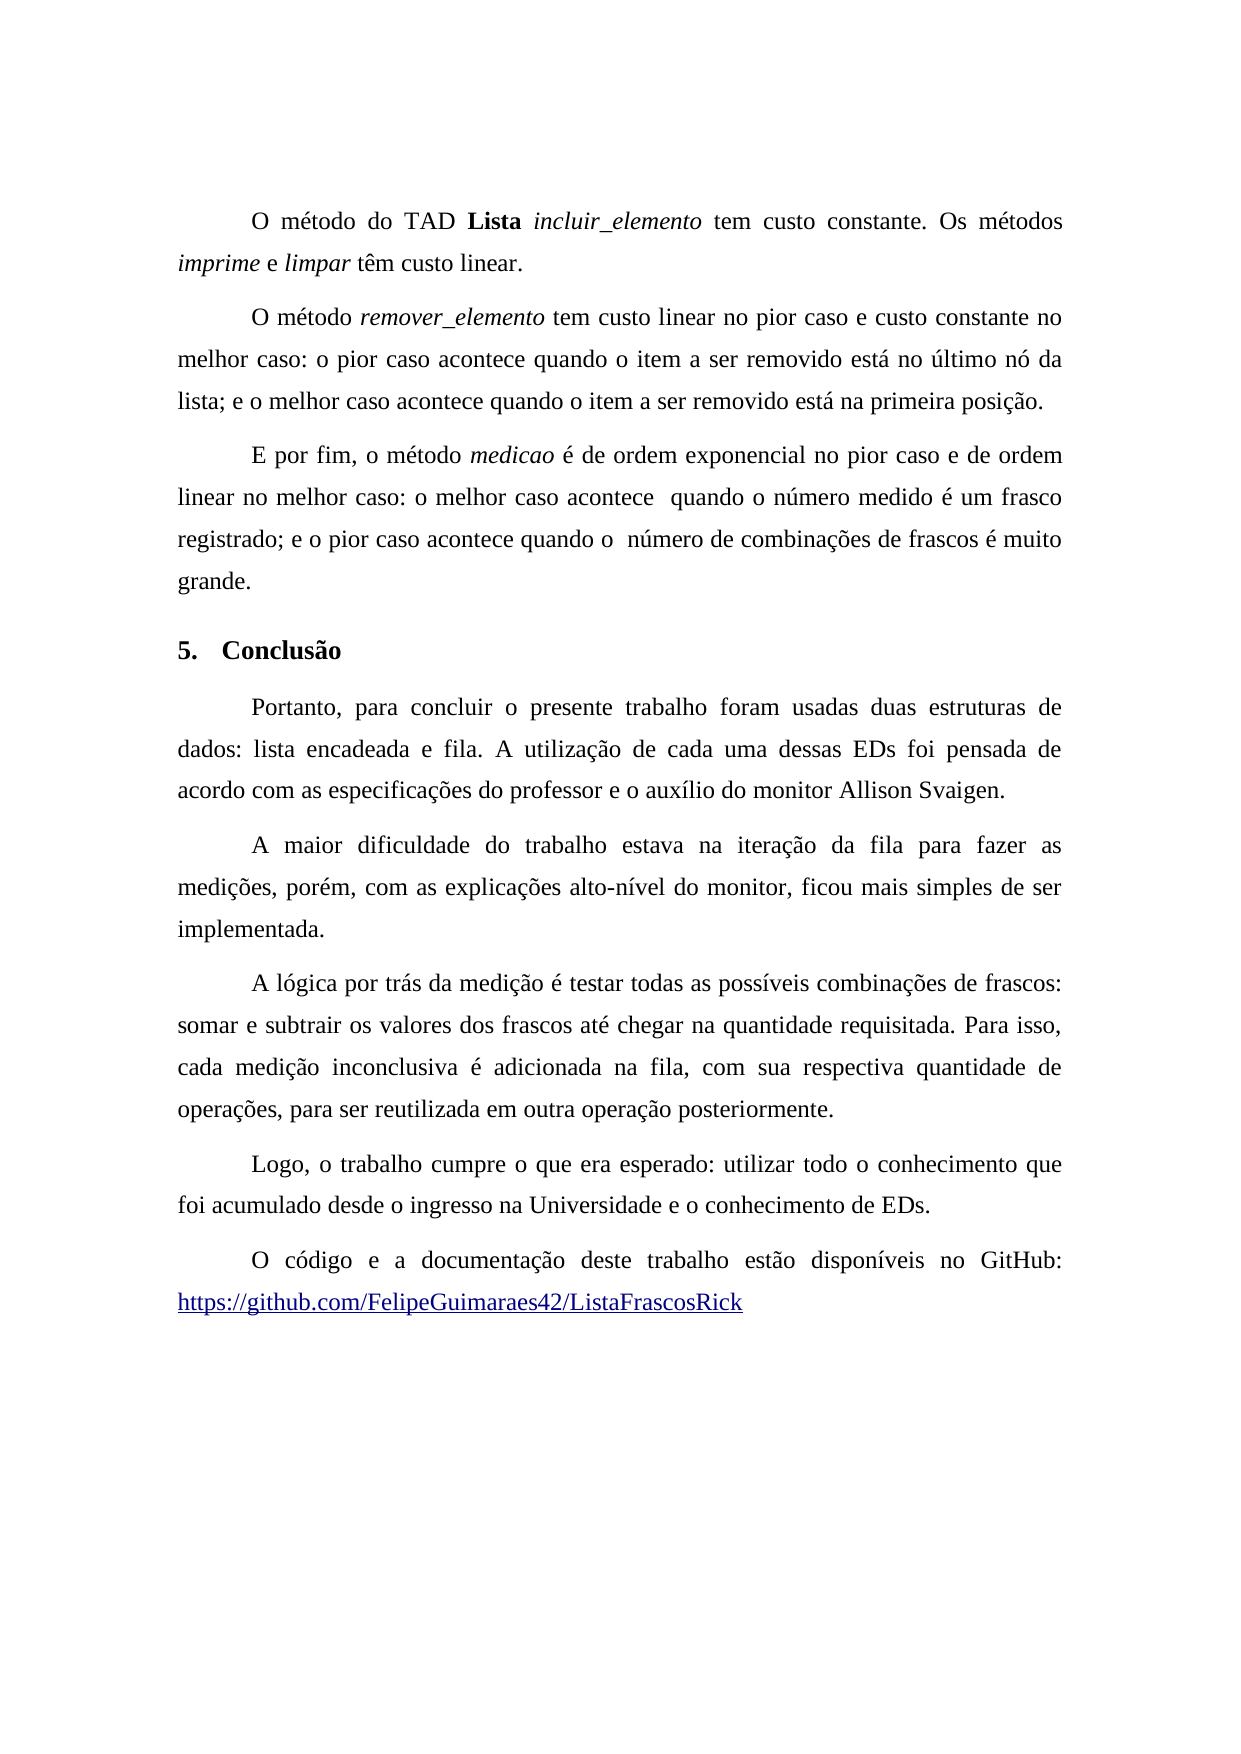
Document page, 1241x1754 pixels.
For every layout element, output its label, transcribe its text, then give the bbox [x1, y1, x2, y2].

text O método do TAD Lista incluir_elemento tem custo constante. Os métodos imprime e limpar têm custo linear. [177, 207, 1063, 277]
text E por fim, o método medicao é de ordem exponencial no pior caso e de ordem linear no melhor caso: o melhor caso acontece quando o número medido é um frasco registrado; e o pior caso acontece quando o número de combinações de frascos é muito grande. [177, 441, 1063, 595]
text O método remover_elemento tem custo linear no pior caso e custo constante no melhor caso: o pior caso acontece quando o item a ser removido está no último nó da lista; e o melhor caso acontece quando o item a ser removido está na primeira posição. [177, 303, 1063, 415]
text Logo, o trabalho cumpre o que era esperado: utilizar todo o conhecimento que foi acumulado desde o ingresso na Universidade e o conhecimento de EDs. [177, 1149, 1063, 1219]
text Portanto, para concluir o presente trabalho foram usadas duas estruturas de dados: lista encadeada e fila. A utilização de cada uma dessas EDs foi pensada de acordo com as especificações do professor e o auxílio do monitor Allison Svaigen. [177, 692, 1063, 804]
text A lógica por trás da medição é testar todas as possíveis combinações de frascos: somar e subtrair os valores dos frascos até chegar na quantidade requisitada. Para isso, cada medição inconclusiva é adicionada na fila, com sua respectiva quantidade de operações, para ser reutilizada em outra operação posteriormente. [177, 969, 1063, 1123]
text A maior dificuldade do trabalho estava na iteração da fila para fazer as medições, porém, com as explicações alto-nível do monitor, ficou mais simples de ser implementada. [177, 831, 1063, 943]
title Conclusão [177, 635, 1063, 665]
text O código e a documentação deste trabalho estão disponíveis no GitHub: https://github.com/FelipeGuimaraes42/ListaFrascosRick [177, 1246, 1063, 1316]
